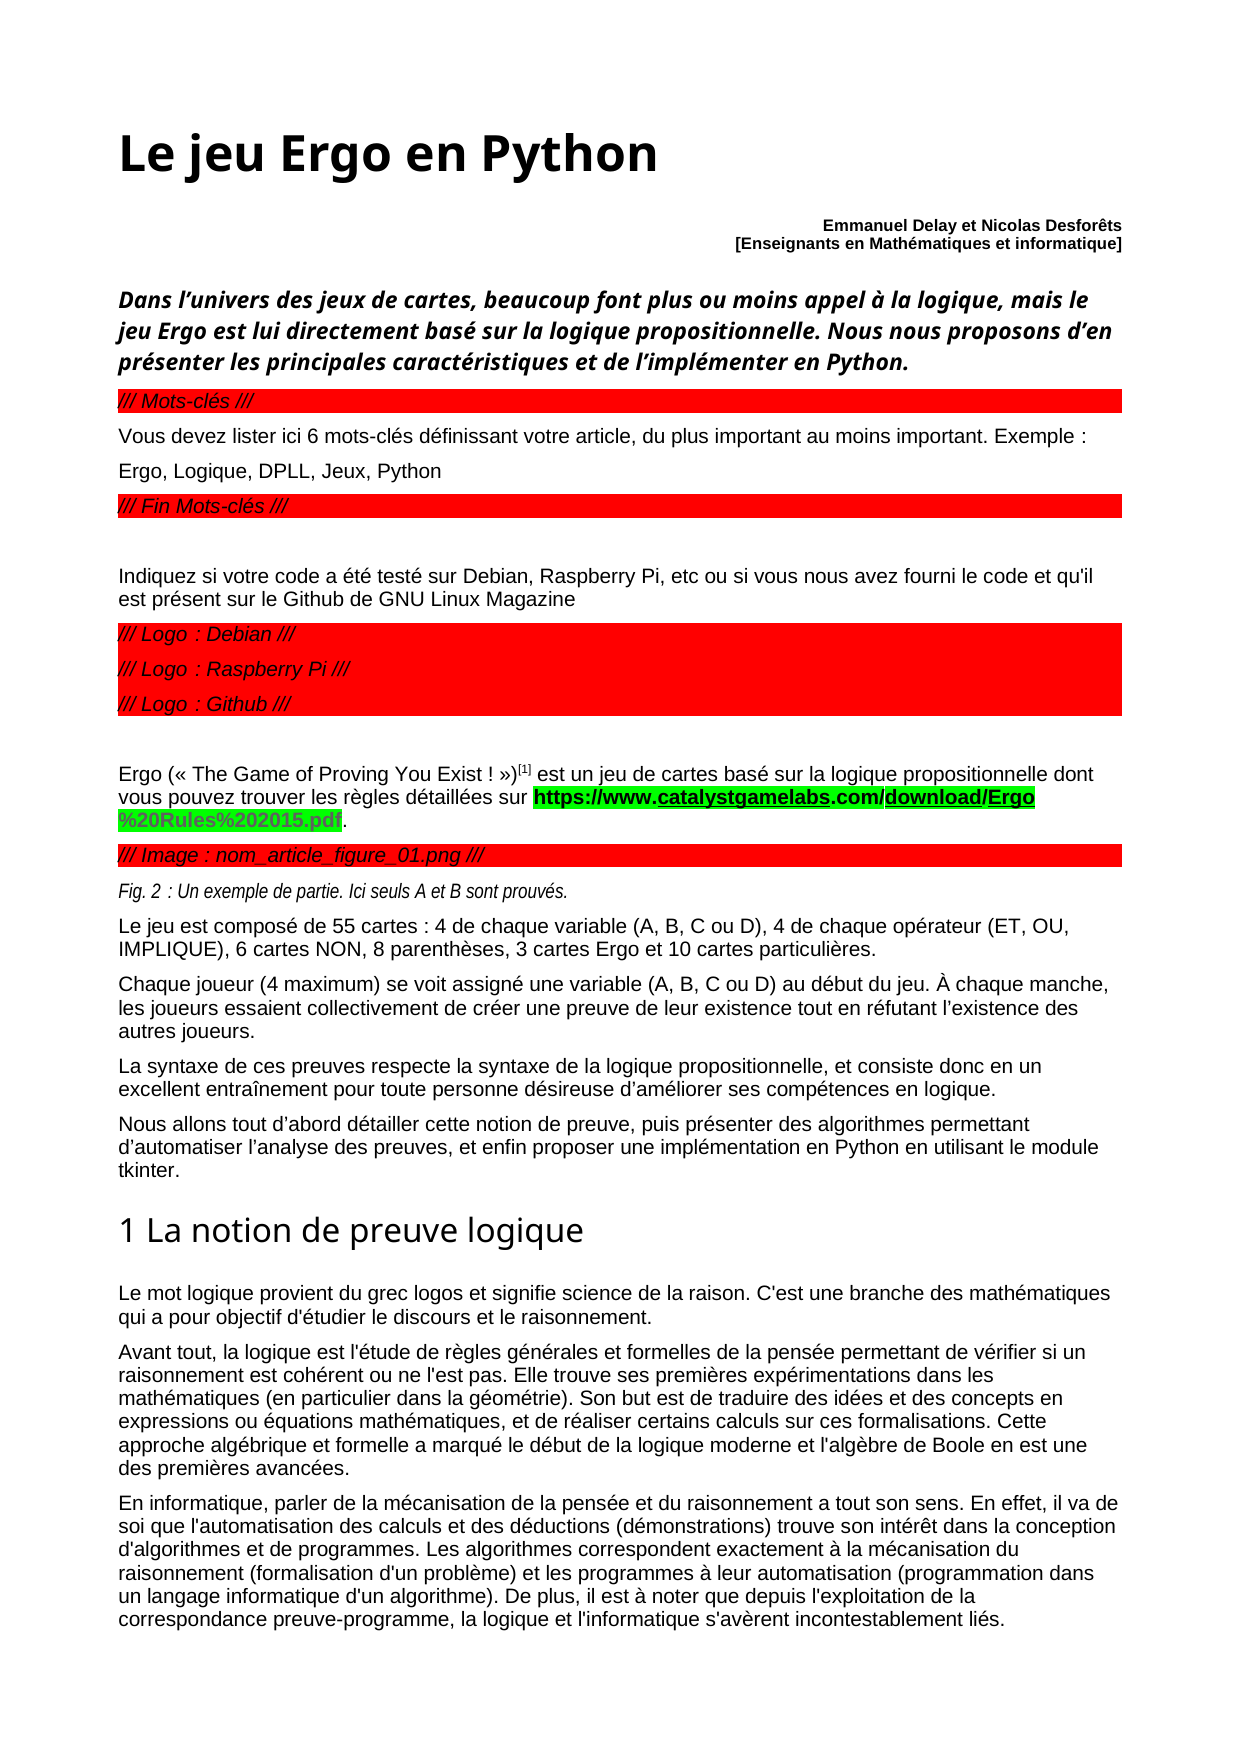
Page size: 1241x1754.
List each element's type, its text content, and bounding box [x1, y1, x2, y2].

text /// Mots-clés /// [118, 389, 1122, 413]
text Fig. 2 : Un exemple de partie. Ici seuls A et B sont prouvés. [118, 879, 1122, 903]
text Emmanuel Delay et Nicolas Desforêts [118, 216, 1122, 234]
text Dans l’univers des jeux de cartes, beaucoup font plus ou moins appel à la logique, mais le jeu Ergo est lui directement basé sur la logique propositionnelle. Nous nous proposons d’en présenter les principales caractéristiques et de l’implémenter en Python. [118, 284, 1122, 378]
text Vous devez lister ici 6 mots-clés définissant votre article, du plus important au moins important. Exemple : [118, 424, 1122, 448]
text /// Image : nom_article_figure_01.png /// [118, 844, 1122, 867]
subtitle Le jeu Ergo en Python [118, 118, 1122, 186]
text Ergo (« The Game of Proving You Exist ! »)[1] est un jeu de cartes basé sur la logique propositionnelle dont vous pouvez trouver les règles détaillées sur https://www.catalystgamelabs.com/download/Ergo%20Rules%202015.pdf. [118, 763, 1122, 832]
text Le jeu est composé de 55 cartes : 4 de chaque variable (A, B, C ou D), 4 de chaque opérateur (ET, OU, IMPLIQUE), 6 cartes NON, 8 parenthèses, 3 cartes Ergo et 10 cartes particulières. [118, 915, 1122, 961]
text /// Fin Mots-clés /// [118, 494, 1122, 518]
subtitle 1 La notion de preuve logique [118, 1207, 1122, 1253]
text /// Logo : Raspberry Pi /// [118, 658, 1122, 681]
text La syntaxe de ces preuves respecte la syntaxe de la logique propositionnelle, et consiste donc en un excellent entraînement pour toute personne désireuse d’améliorer ses compétences en logique. [118, 1054, 1122, 1101]
text /// Logo : Debian /// [118, 623, 1122, 646]
text /// Logo : Github /// [118, 693, 1122, 716]
text Avant tout, la logique est l'étude de règles générales et formelles de la pensée permettant de vérifier si un raisonnement est cohérent ou ne l'est pas. Elle trouve ses premières expérimentations dans les mathématiques (en particulier dans la géométrie). Son but est de traduire des idées et des concepts en expressions ou équations mathématiques, et de réaliser certains calculs sur ces formalisations. Cette approche algébrique et formelle a marqué le début de la logique moderne et l'algèbre de Boole en est une des premières avancées. [118, 1340, 1122, 1480]
text Ergo, Logique, DPLL, Jeux, Python [118, 459, 1122, 483]
text [Enseignants en Mathématiques et informatique] [118, 234, 1122, 253]
text Le mot logique provient du grec logos et signifie science de la raison. C'est une branche des mathématiques qui a pour objectif d'étudier le discours et le raisonnement. [118, 1282, 1122, 1328]
text Indiquez si votre code a été testé sur Debian, Raspberry Pi, etc ou si vous nous avez fourni le code et qu'il est présent sur le Github de GNU Linux Magazine [118, 564, 1122, 611]
text Nous allons tout d’abord détailler cette notion de preuve, puis présenter des algorithmes permettant d’automatiser l’analyse des preuves, et enfin proposer une implémentation en Python en utilisant le module tkinter. [118, 1113, 1122, 1182]
text Chaque joueur (4 maximum) se voit assigné une variable (A, B, C ou D) au début du jeu. À chaque manche, les joueurs essaient collectivement de créer une preuve de leur existence tout en réfutant l’existence des autres joueurs. [118, 973, 1122, 1043]
text En informatique, parler de la mécanisation de la pensée et du raisonnement a tout son sens. En effet, il va de soi que l'automatisation des calculs et des déductions (démonstrations) trouve son intérêt dans la conception d'algorithmes et de programmes. Les algorithmes correspondent exactement à la mécanisation du raisonnement (formalisation d'un problème) et les programmes à leur automatisation (programmation dans un langage informatique d'un algorithme). De plus, il est à noter que depuis l'exploitation de la correspondance preuve-programme, la logique et l'informatique s'avèrent incontestablement liés. [118, 1491, 1122, 1631]
